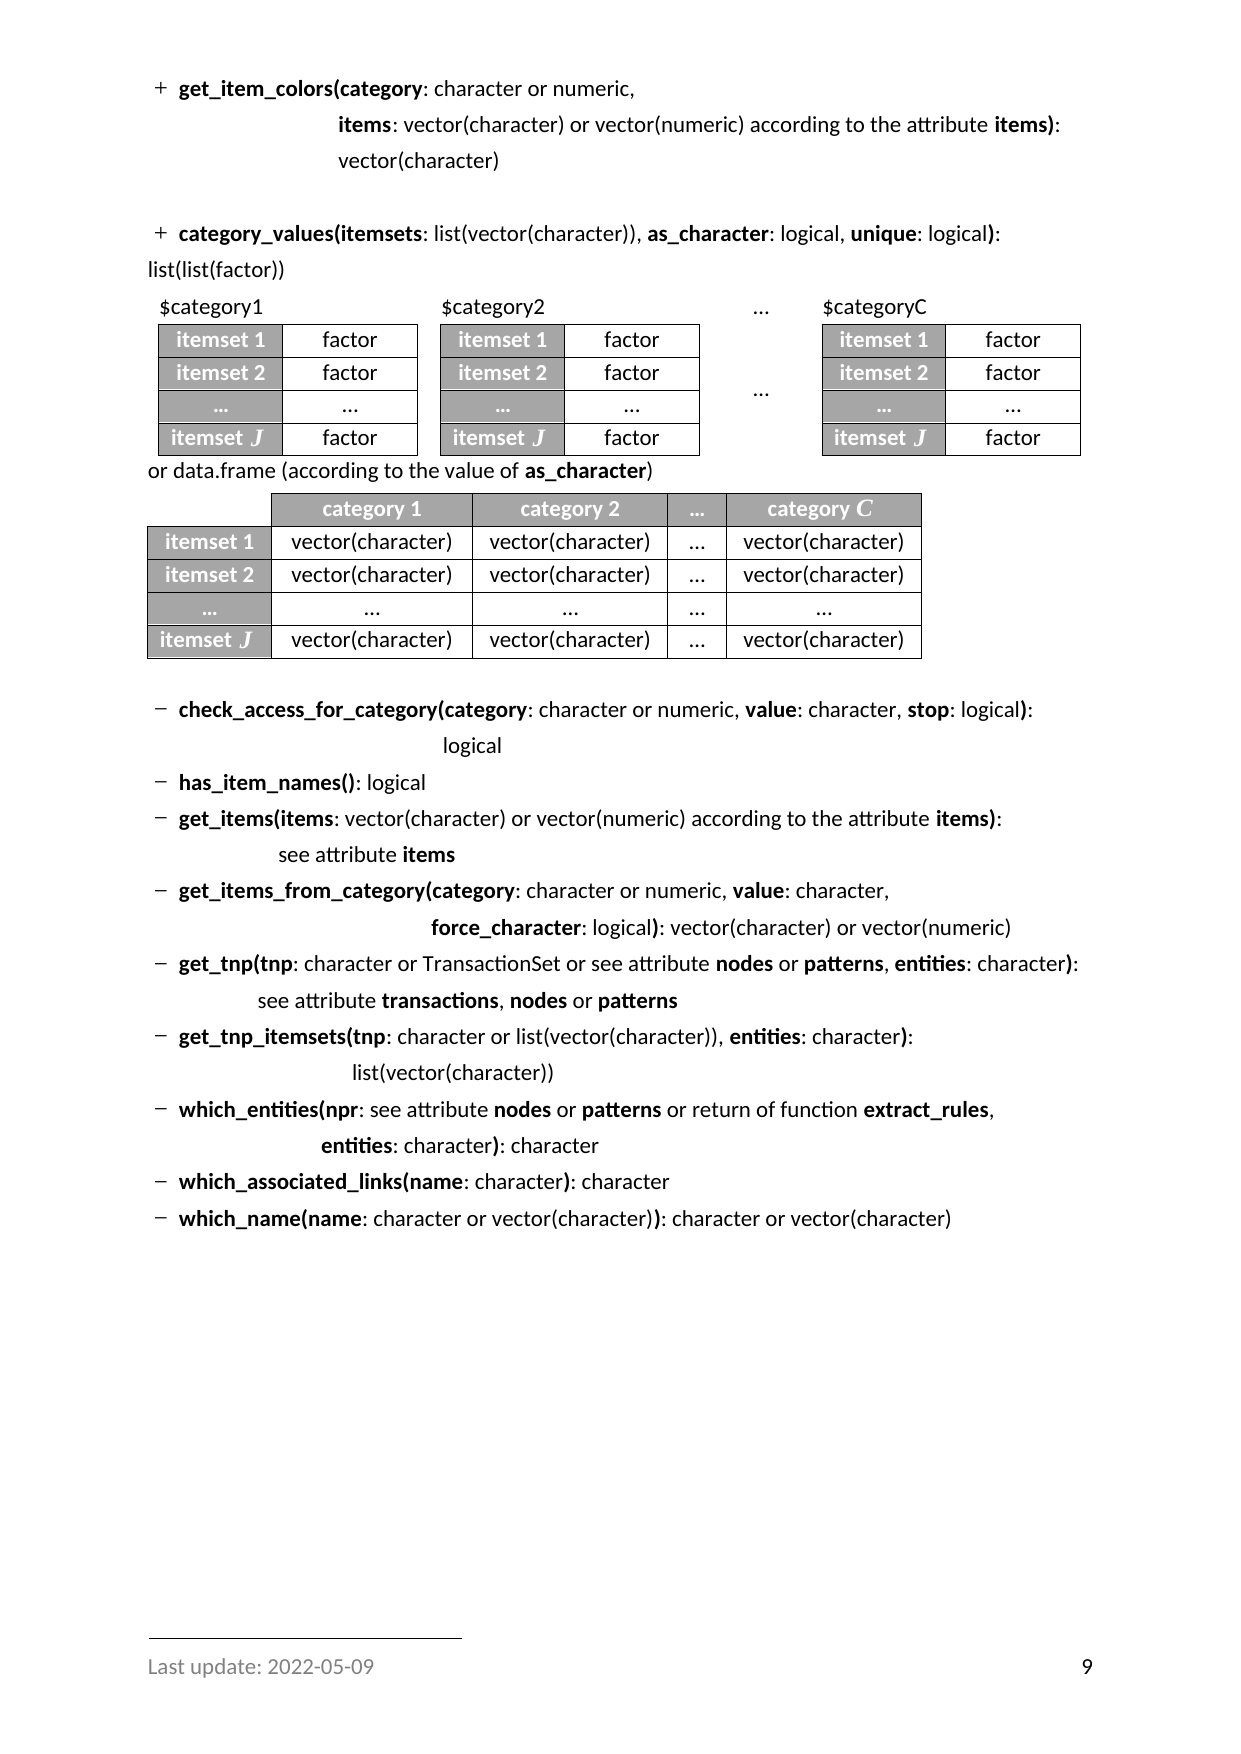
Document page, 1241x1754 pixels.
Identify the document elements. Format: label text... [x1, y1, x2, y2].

table_cell vector(character) [272, 527, 472, 559]
table_cell [148, 324, 429, 457]
table_header category [727, 494, 921, 526]
table_cell factor [565, 358, 699, 389]
table_header factor [283, 325, 417, 357]
table_cell … [148, 593, 271, 624]
table_cell … [823, 391, 945, 422]
table_cell [811, 324, 1093, 457]
text entities: character): character [221, 1131, 1093, 1159]
table_cell vector(character) [727, 560, 921, 592]
table_cell factor [283, 358, 417, 389]
table_header factor [946, 325, 1080, 357]
text or data.frame (according to the value of as_character) [148, 457, 1093, 484]
table_cell factor [946, 358, 1080, 389]
text list(list(factor)) [148, 256, 1093, 283]
table_cell [430, 324, 711, 457]
table_cell vector(character) [272, 560, 472, 592]
table_cell itemset [441, 424, 564, 455]
table_cell itemset 1 [148, 527, 271, 559]
table_cell … [668, 626, 726, 657]
table_cell … [711, 324, 811, 457]
table_header itemset 1 [823, 325, 945, 357]
table_cell itemset 2 [159, 358, 282, 389]
text get_item_colors(category: character or numeric, [148, 74, 1093, 102]
text which_associated_links(name: character): character [148, 1167, 1093, 1196]
table_cell vector(character) [272, 626, 472, 657]
table_cell … [946, 391, 1080, 422]
table_cell factor [565, 424, 699, 455]
table_cell … [727, 593, 921, 624]
table_header [148, 493, 271, 526]
text force_character: logical): vector(character) or vector(numeric) [369, 913, 1093, 941]
table_cell itemset 2 [148, 560, 271, 592]
text items: vector(character) or vector(numeric) according to the attribute items): [148, 110, 1093, 138]
table_header category 2 [473, 494, 667, 526]
text get_items(items: vector(character) or vector(numeric) according to the attribute items): [148, 804, 1093, 832]
table_cell itemset [823, 424, 945, 455]
text logical [148, 731, 1093, 759]
table_header category 1 [272, 494, 472, 526]
text get_items_from_category(category: character or numeric, value: character, [148, 877, 1093, 905]
table_cell itemset 2 [441, 358, 564, 389]
table_cell … [441, 391, 564, 422]
table_cell … [565, 391, 699, 422]
table_header factor [565, 325, 699, 357]
text see attribute items [221, 840, 1093, 868]
table_cell … [159, 391, 282, 422]
table_cell vector(character) [727, 626, 921, 657]
table_cell vector(character) [473, 560, 667, 592]
text get_tnp_itemsets(tnp: character or list(vector(character)), entities: character): [148, 1022, 1093, 1050]
table_header itemset 1 [441, 325, 564, 357]
table_cell itemset [159, 424, 282, 455]
table_header $category1 [148, 292, 429, 324]
table_header … [711, 292, 811, 324]
table_cell vector(character) [473, 527, 667, 559]
text has_item_names(): logical [148, 768, 1093, 796]
table_cell … [473, 593, 667, 624]
text list(vector(character)) [295, 1058, 1093, 1086]
table_cell … [668, 527, 726, 559]
table_header itemset 1 [159, 325, 282, 357]
table_cell factor [946, 424, 1080, 455]
text which_entities(npr: see attribute nodes or patterns or return of function extract_rules, [148, 1095, 1093, 1123]
table_cell itemset 2 [823, 358, 945, 389]
table_header $category2 [430, 292, 711, 324]
table_cell … [668, 593, 726, 624]
table_header … [668, 494, 726, 526]
table_header $categoryC [811, 292, 1093, 324]
table_cell … [272, 593, 472, 624]
table_cell … [668, 560, 726, 592]
text category_values(itemsets: list(vector(character)), as_character: logical, unique: logical): [148, 219, 1093, 247]
text which_name(name: character or vector(character)): character or vector(character) [148, 1204, 1093, 1232]
table_cell … [283, 391, 417, 422]
text see attribute transactions, nodes or patterns [148, 986, 1093, 1014]
table_cell factor [283, 424, 417, 455]
text get_tnp(tnp: character or TransactionSet or see attribute nodes or patterns, entities: character): [148, 949, 1093, 977]
table_cell vector(character) [473, 626, 667, 657]
table_cell vector(character) [727, 527, 921, 559]
table_cell itemset [148, 626, 271, 657]
text vector(character) [148, 146, 1093, 174]
text check_access_for_category(category: character or numeric, value: character, stop: logical): [148, 695, 1093, 723]
